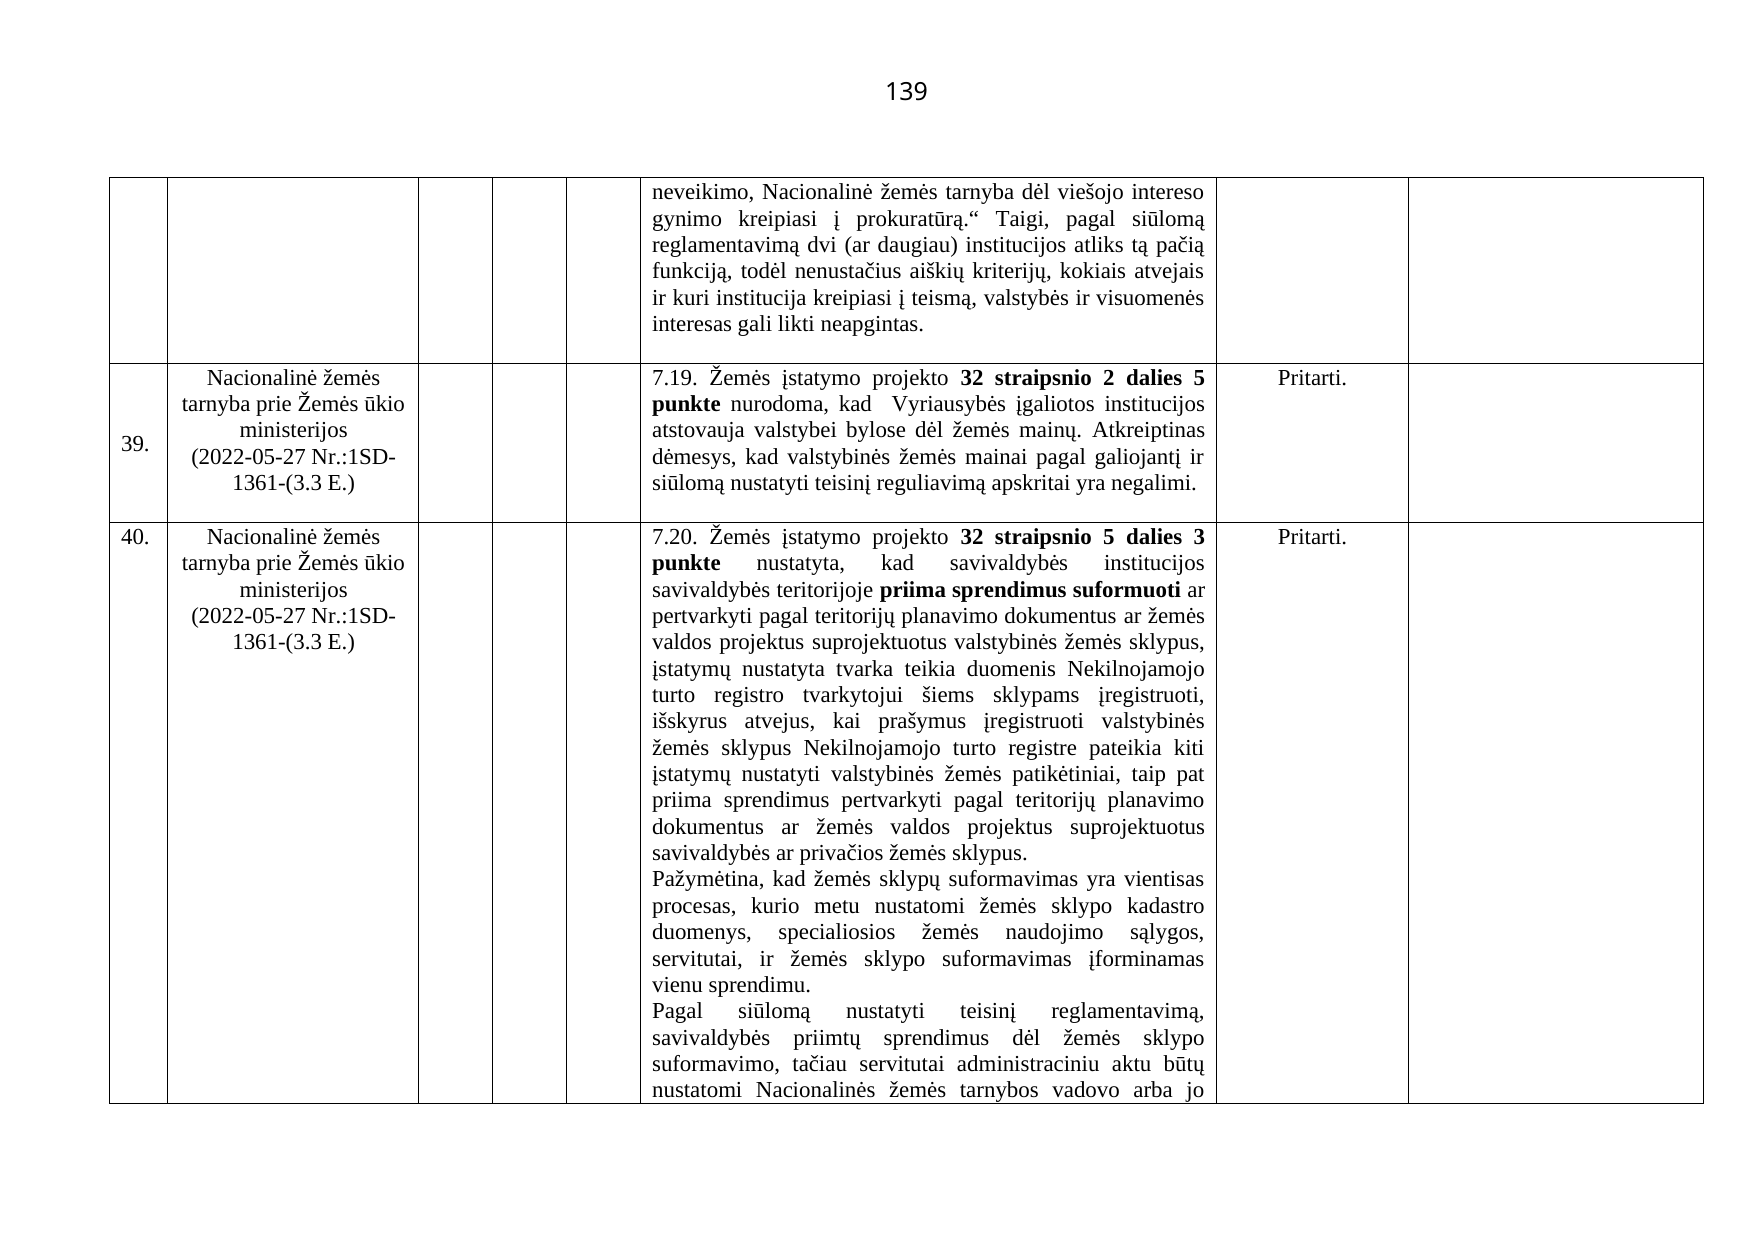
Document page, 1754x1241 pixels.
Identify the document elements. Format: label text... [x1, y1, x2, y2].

table_cell [1217, 178, 1408, 363]
table_cell [419, 178, 492, 363]
table_cell [1409, 178, 1703, 363]
table_cell [493, 364, 566, 522]
table_cell [110, 178, 167, 363]
table_cell [1409, 523, 1703, 1103]
table_cell [168, 178, 418, 363]
table_cell 40. [110, 523, 167, 1103]
table_cell [567, 178, 640, 363]
table_cell [419, 364, 492, 522]
table_cell Nacionalinė žemės tarnyba prie Žemės ūkio ministerijos (2022-05-27 Nr.:1SD-1361-(3.3 E.) [168, 364, 418, 522]
table_cell [419, 523, 492, 1103]
table_cell [493, 178, 566, 363]
table_cell 39. [110, 364, 167, 522]
table_cell Pritarti. [1217, 364, 1408, 522]
table_cell [1409, 364, 1703, 522]
table_cell 7.20. Žemės įstatymo projekto 32 straipsnio 5 dalies 3 punkte nustatyta, kad savivaldybės institucijos savivaldybės teritorijoje priima sprendimus suformuoti ar pertvarkyti pagal teritorijų planavimo dokumentus ar žemės valdos projektus suprojektuotus valstybinės žemės sklypus, įstatymų nustatyta tvarka teikia duomenis Nekilnojamojo turto registro tvarkytojui šiems sklypams įregistruoti, išskyrus atvejus, kai prašymus įregistruoti valstybinės žemės sklypus Nekilnojamojo turto registre pateikia kiti įstatymų nustatyti valstybinės žemės patikėtiniai, taip pat priima sprendimus pertvarkyti pagal teritorijų planavimo dokumentus ar žemės valdos projektus suprojektuotus savivaldybės ar privačios žemės sklypus. Pažymėtina, kad žemės sklypų suformavimas yra vientisas procesas, kurio metu nustatomi žemės sklypo kadastro duomenys, specialiosios žemės naudojimo sąlygos, servitutai, ir žemės sklypo suformavimas įforminamas vienu sprendimu. Pagal siūlomą nustatyti teisinį reglamentavimą, savivaldybės priimtų sprendimus dėl žemės sklypo suformavimo, tačiau servitutai administraciniu aktu būtų nustatomi Nacionalinės žemės tarnybos vadovo arba jo [641, 523, 1216, 1103]
table_cell neveikimo, Nacionalinė žemės tarnyba dėl viešojo intereso gynimo kreipiasi į prokuratūrą.“ Taigi, pagal siūlomą reglamentavimą dvi (ar daugiau) institucijos atliks tą pačią funkciją, todėl nenustačius aiškių kriterijų, kokiais atvejais ir kuri institucija kreipiasi į teismą, valstybės ir visuomenės interesas gali likti neapgintas. [641, 178, 1216, 363]
table_cell 7.19. Žemės įstatymo projekto 32 straipsnio 2 dalies 5 punkte nurodoma, kad Vyriausybės įgaliotos institucijos atstovauja valstybei bylose dėl žemės mainų. Atkreiptinas dėmesys, kad valstybinės žemės mainai pagal galiojantį ir siūlomą nustatyti teisinį reguliavimą apskritai yra negalimi. [641, 364, 1216, 522]
table_cell Pritarti. [1217, 523, 1408, 1103]
table_cell Nacionalinė žemės tarnyba prie Žemės ūkio ministerijos (2022-05-27 Nr.:1SD-1361-(3.3 E.) [168, 523, 418, 1103]
table_cell [493, 523, 566, 1103]
table_cell [567, 364, 640, 522]
table_cell [567, 523, 640, 1103]
